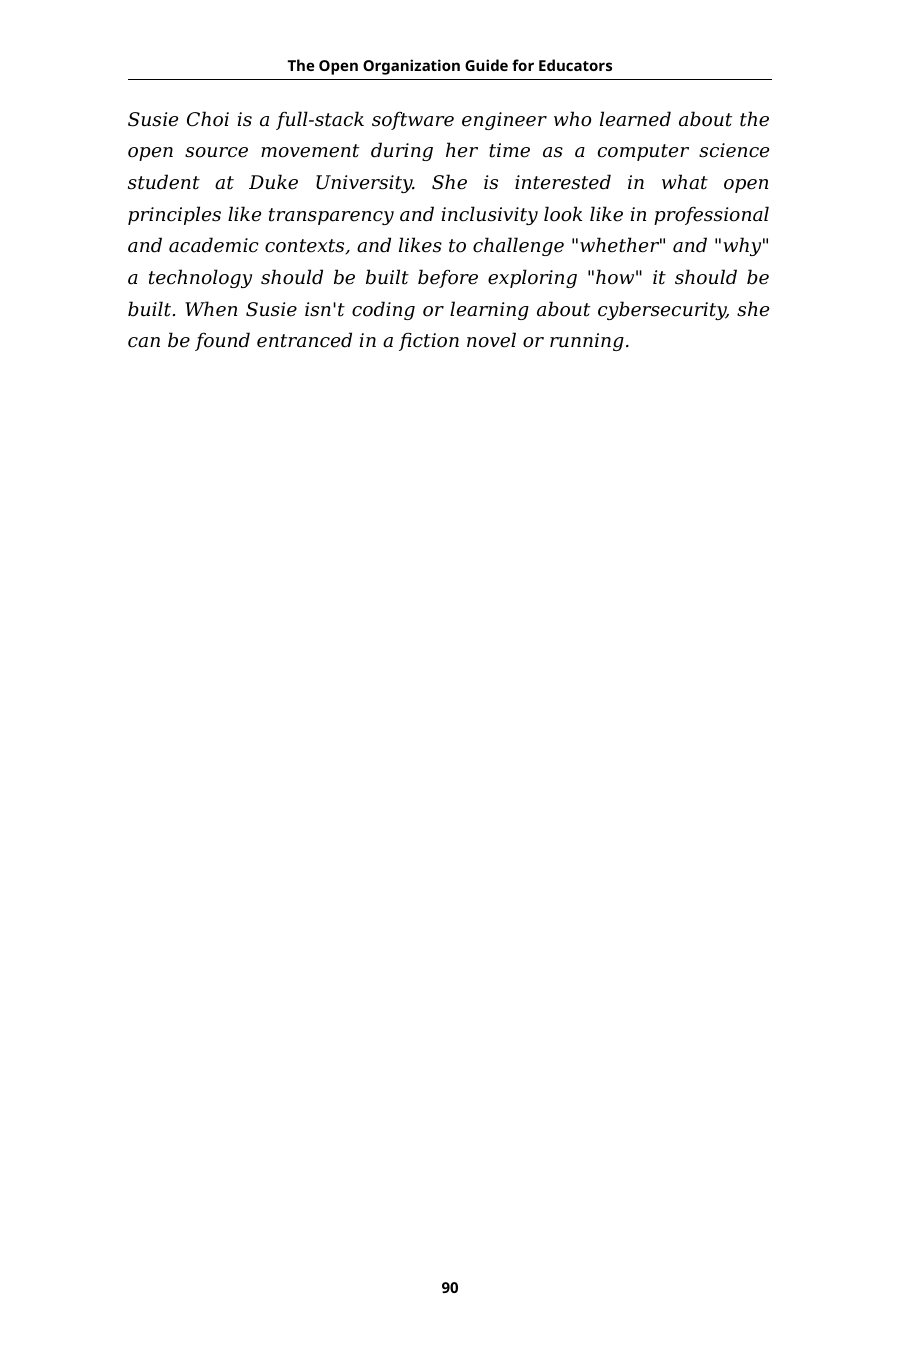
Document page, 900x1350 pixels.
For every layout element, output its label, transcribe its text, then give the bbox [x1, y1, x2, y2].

text Susie Choi is a full-stack software engineer who learned about the open source movement during her time as a computer science student at Duke University. She is interested in what open principles like transparency and inclusivity look like in professional and academic contexts, and likes to challenge "whether" and "why" a technology should be built before exploring "how" it should be built. When Susie isn't coding or learning about cybersecurity, she can be found entranced in a fiction novel or running. [127, 109, 772, 352]
